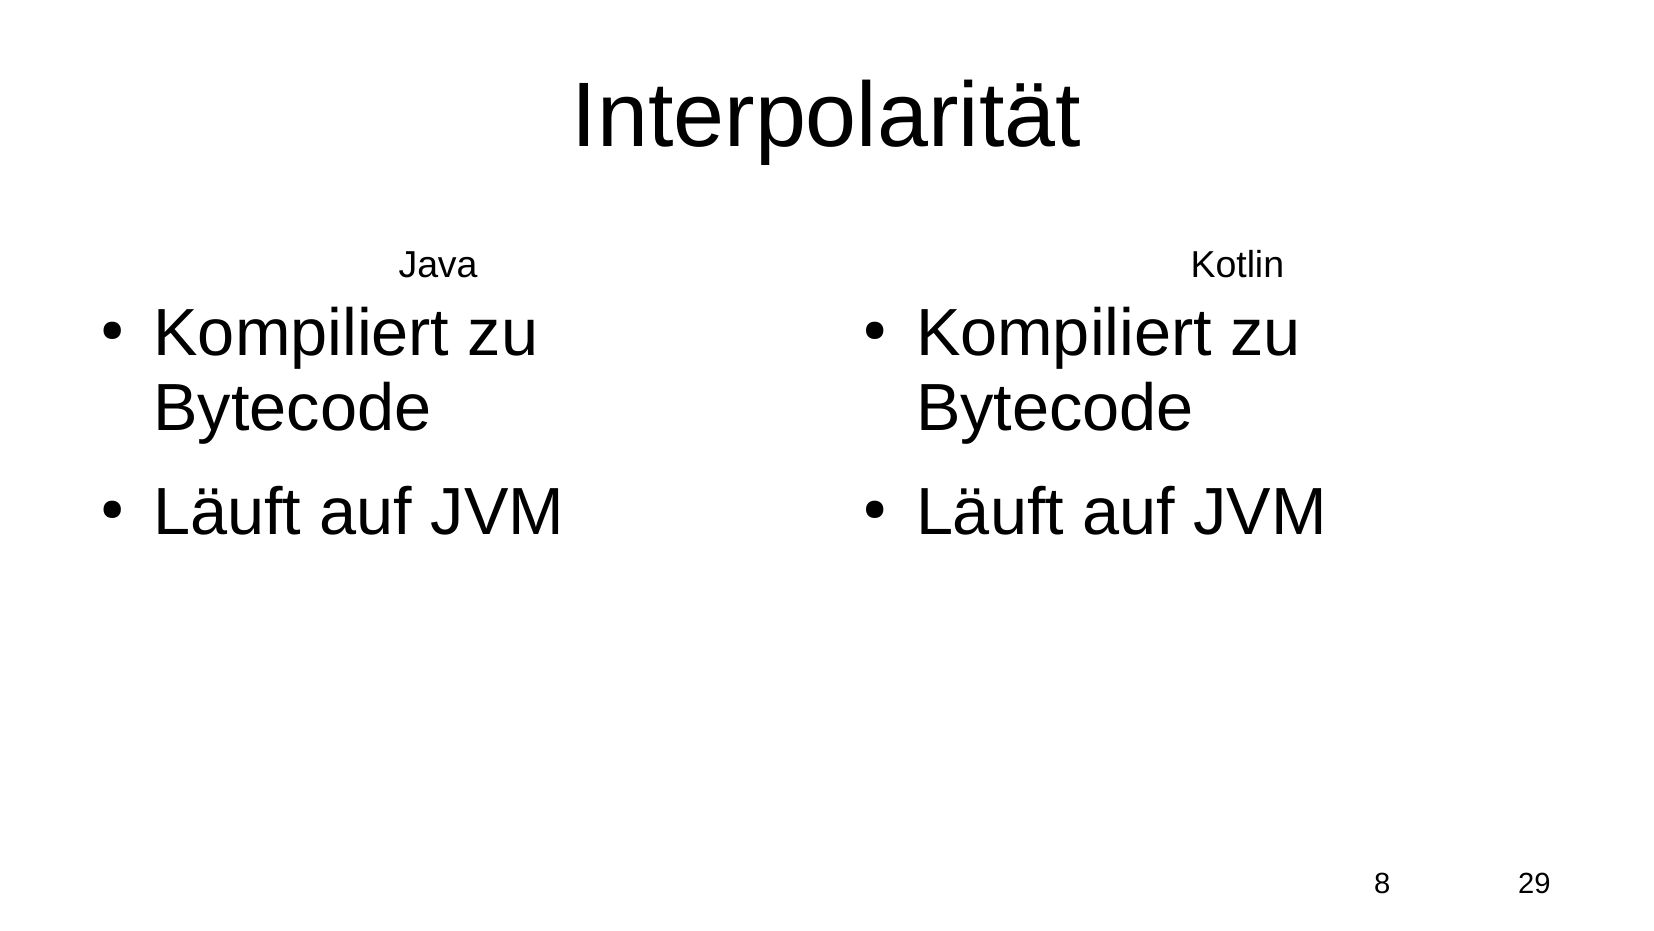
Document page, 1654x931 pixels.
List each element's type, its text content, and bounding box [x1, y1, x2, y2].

text_box Kotlin [1175, 236, 1300, 294]
list Kompiliert zu Bytecode Läuft auf JVM [845, 295, 1572, 758]
list Kompiliert zu Bytecode Läuft auf JVM [82, 295, 809, 758]
title Interpolarität [82, 37, 1571, 193]
text_box Java [383, 236, 493, 294]
